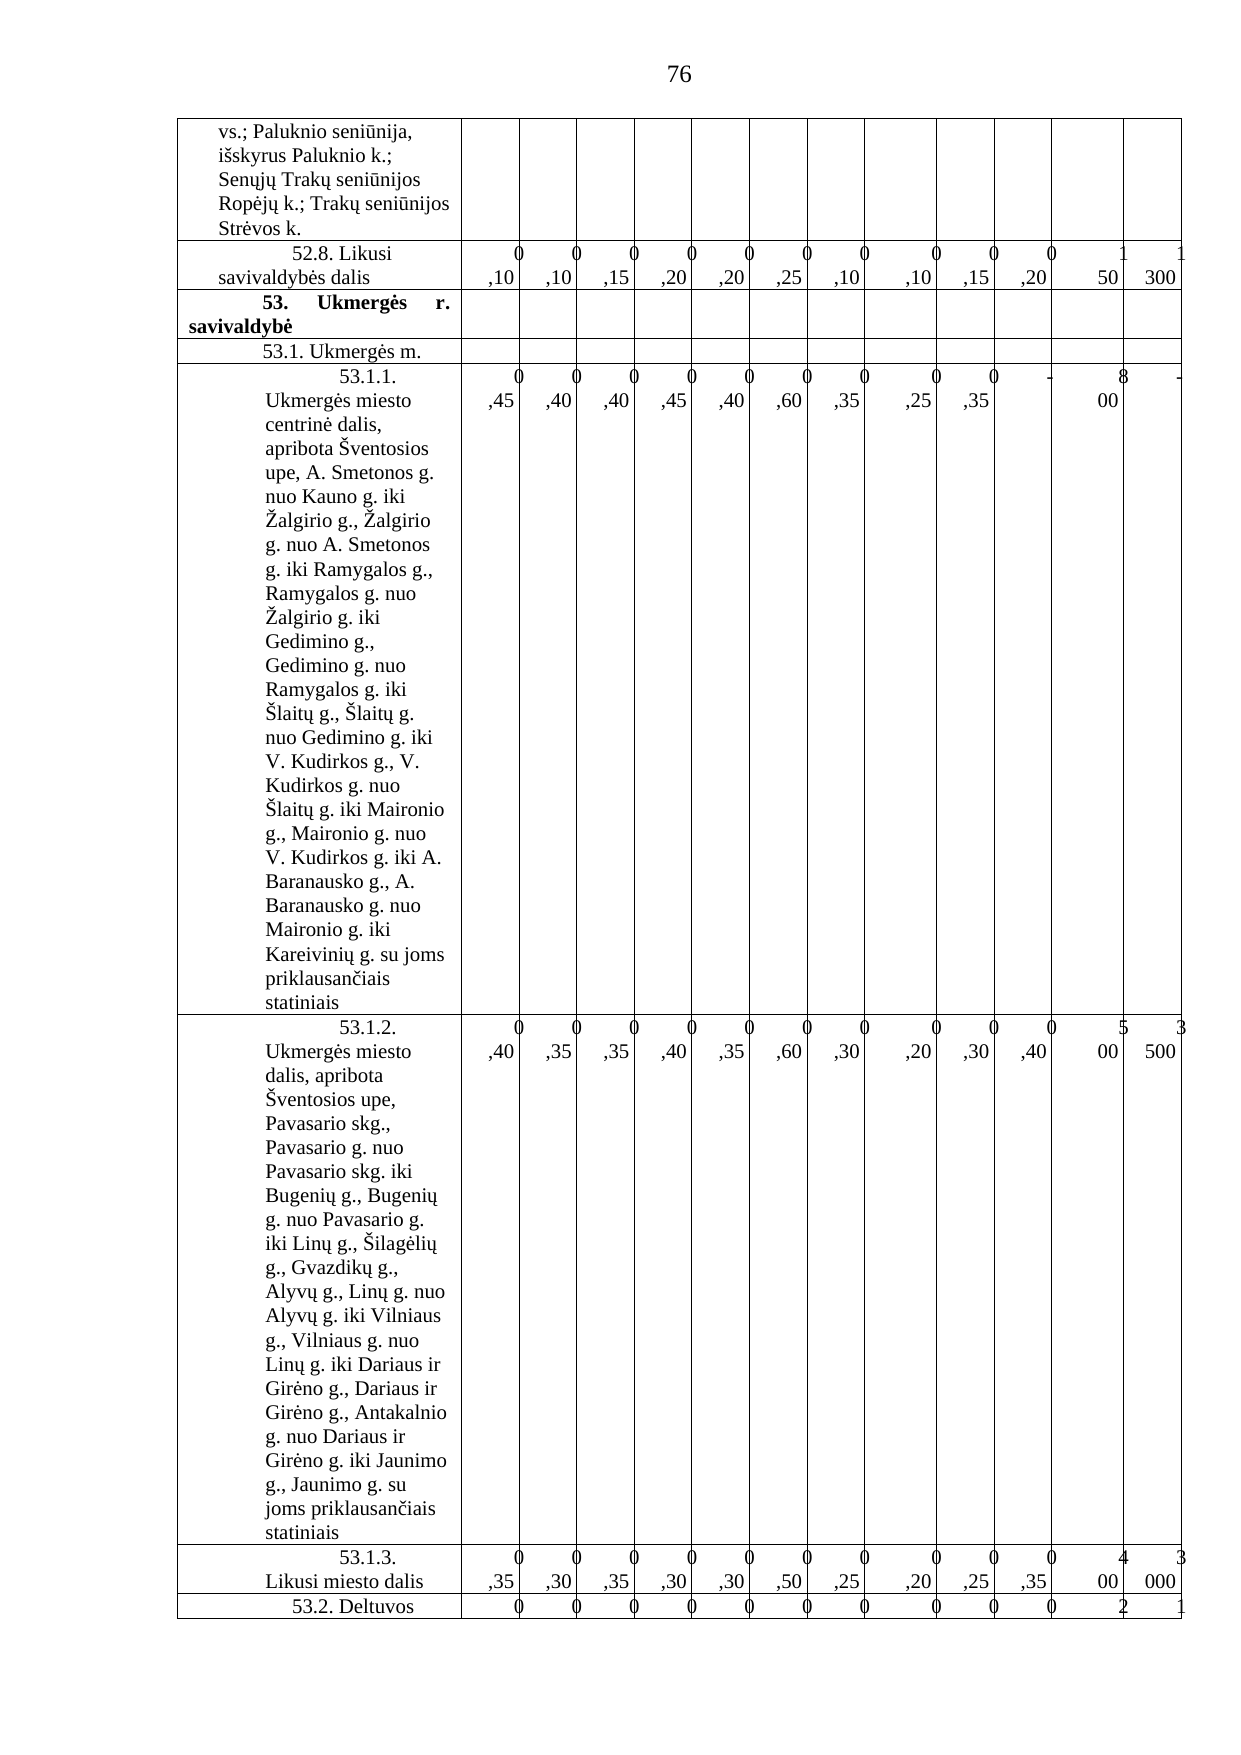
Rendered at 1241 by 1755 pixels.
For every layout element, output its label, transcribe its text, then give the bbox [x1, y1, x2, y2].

table_cell 0,60 [750, 1015, 807, 1544]
table_cell [635, 290, 691, 338]
table_cell 0,20 [635, 241, 691, 289]
table_header 200 [1052, 119, 1123, 239]
table_cell 52.8. Likusi savivaldybės dalis [178, 241, 461, 289]
table_cell 0,20 [937, 1594, 994, 1618]
table_cell [462, 339, 519, 363]
table_cell [937, 339, 994, 363]
table_cell 0,35 [577, 1015, 634, 1544]
table_cell [577, 339, 634, 363]
table_cell [462, 290, 519, 338]
table_cell 0,40 [520, 364, 576, 1014]
table_cell [750, 339, 807, 363]
table_cell 0,10 [520, 241, 576, 289]
table_cell 0,30 [808, 1015, 864, 1544]
table_cell 0,30 [692, 1545, 749, 1593]
table_cell 0,30 [995, 1594, 1051, 1618]
table_cell - [1124, 364, 1181, 1014]
table_cell 1 300 [1124, 241, 1181, 289]
table_cell [692, 290, 749, 338]
table_cell 0,45 [635, 364, 691, 1014]
table_header 1 600 [1124, 119, 1181, 239]
table_cell 0,25 [865, 364, 936, 1014]
table_cell 0,40 [995, 1015, 1051, 1544]
table_cell 0,20 [865, 1594, 936, 1618]
table_cell 1 700 [1124, 1594, 1181, 1618]
table_cell [1052, 339, 1123, 363]
table_cell 0,30 [937, 1015, 994, 1544]
table_cell - [995, 364, 1051, 1014]
table_header 0,20 [462, 119, 519, 239]
table_cell [577, 290, 634, 338]
table_cell 0,30 [635, 1545, 691, 1593]
table_cell [995, 290, 1051, 338]
table_cell [865, 339, 936, 363]
table_cell [808, 339, 864, 363]
table_cell 0,25 [750, 241, 807, 289]
table_cell 53.1.2. Ukmergės miesto dalis, apribota Šventosios upe, Pavasario skg., Pavasario g. nuo Pavasario skg. iki Bugenių g., Bugenių g. nuo Pavasario g. iki Linų g., Šilagėlių g., Gvazdikų g., Alyvų g., Linų g. nuo Alyvų g. iki Vilniaus g., Vilniaus g. nuo Linų g. iki Dariaus ir Girėno g., Dariaus ir Girėno g., Antakalnio g. nuo Dariaus ir Girėno g. iki Jaunimo g., Jaunimo g. su joms priklausančiais statiniais [178, 1015, 461, 1544]
table_cell 0,40 [577, 364, 634, 1014]
table_cell [520, 339, 576, 363]
table_cell 0,50 [750, 1545, 807, 1593]
table_header 0,15 [520, 119, 576, 239]
table_cell 800 [1052, 364, 1123, 1014]
table_cell 53.1. Ukmergės m. [178, 339, 461, 363]
table_header 0,25 [750, 119, 807, 239]
table_cell [1124, 290, 1181, 338]
table_cell 3 500 [1124, 1015, 1181, 1544]
table_cell 400 [1052, 1545, 1123, 1593]
table_cell [750, 290, 807, 338]
table_cell 0,20 [692, 241, 749, 289]
table_cell 0,15 [937, 241, 994, 289]
table_cell 53.1.1. Ukmergės miesto centrinė dalis, apribota Šventosios upe, A. Smetonos g. nuo Kauno g. iki Žalgirio g., Žalgirio g. nuo A. Smetonos g. iki Ramygalos g., Ramygalos g. nuo Žalgirio g. iki Gedimino g., Gedimino g. nuo Ramygalos g. iki Šlaitų g., Šlaitų g. nuo Gedimino g. iki V. Kudirkos g., V. Kudirkos g. nuo Šlaitų g. iki Maironio g., Maironio g. nuo V. Kudirkos g. iki A. Baranausko g., A. Baranausko g. nuo Maironio g. iki Kareivinių g. su joms priklausančiais statiniais [178, 364, 461, 1014]
table_cell 0,20 [865, 1015, 936, 1544]
table_cell 0,10 [808, 241, 864, 289]
table_cell 53.1.3. Likusi miesto dalis [178, 1545, 461, 1593]
table_header 0,25 [635, 119, 691, 239]
table_cell 0,20 [995, 241, 1051, 289]
table_cell 0,20 [808, 1594, 864, 1618]
table_cell 0,25 [937, 1545, 994, 1593]
table_cell 0,15 [577, 241, 634, 289]
table_cell 0,35 [808, 364, 864, 1014]
table_cell 0,35 [520, 1015, 576, 1544]
table_cell 0,40 [462, 1015, 519, 1544]
table_cell [995, 339, 1051, 363]
table_cell 0,60 [750, 364, 807, 1014]
table_cell 0,40 [692, 364, 749, 1014]
table_cell 0,30 [635, 1594, 691, 1618]
table_cell 53. Ukmergės r. savivaldybė [178, 290, 461, 338]
table_cell 53.2. Deltuvos [178, 1594, 461, 1618]
table_header 0,30 [577, 119, 634, 239]
table_cell [692, 339, 749, 363]
table_header 0,30 [995, 119, 1051, 239]
table_cell 3 000 [1124, 1545, 1181, 1593]
table_cell 0,30 [577, 1594, 634, 1618]
table_cell 0,35 [577, 1545, 634, 1593]
table_cell 500 [1052, 1015, 1123, 1544]
table_cell 0,30 [520, 1545, 576, 1593]
table_cell 0,35 [462, 1545, 519, 1593]
table_cell [865, 290, 936, 338]
table_cell [1124, 339, 1181, 363]
table_header 0,10 [808, 119, 864, 239]
table_cell 0,10 [462, 241, 519, 289]
table_header 0,10 [865, 119, 936, 239]
table_cell 0,10 [865, 241, 936, 289]
table_cell [808, 290, 864, 338]
table_cell [937, 290, 994, 338]
table_cell 0,25 [520, 1594, 576, 1618]
table_cell 0,35 [692, 1015, 749, 1544]
table_cell 230 [1052, 1594, 1123, 1618]
table_cell 0,25 [808, 1545, 864, 1593]
table_cell 0,25 [462, 1594, 519, 1618]
table_cell [520, 290, 576, 338]
table_cell 0,25 [692, 1594, 749, 1618]
table_cell 150 [1052, 241, 1123, 289]
table_cell 0,35 [995, 1545, 1051, 1593]
table_cell 0,35 [937, 364, 994, 1014]
table_cell 0,20 [865, 1545, 936, 1593]
table_header 0,15 [937, 119, 994, 239]
table_header 0,20 [692, 119, 749, 239]
table_header vs.; Paluknio seniūnija, išskyrus Paluknio k.; Senųjų Trakų seniūnijos Ropėjų k.; Trakų seniūnijos Strėvos k. [178, 119, 461, 239]
table_cell [1052, 290, 1123, 338]
table_cell 0,45 [750, 1594, 807, 1618]
table_cell [635, 339, 691, 363]
table_cell 0,40 [635, 1015, 691, 1544]
table_cell 0,45 [462, 364, 519, 1014]
